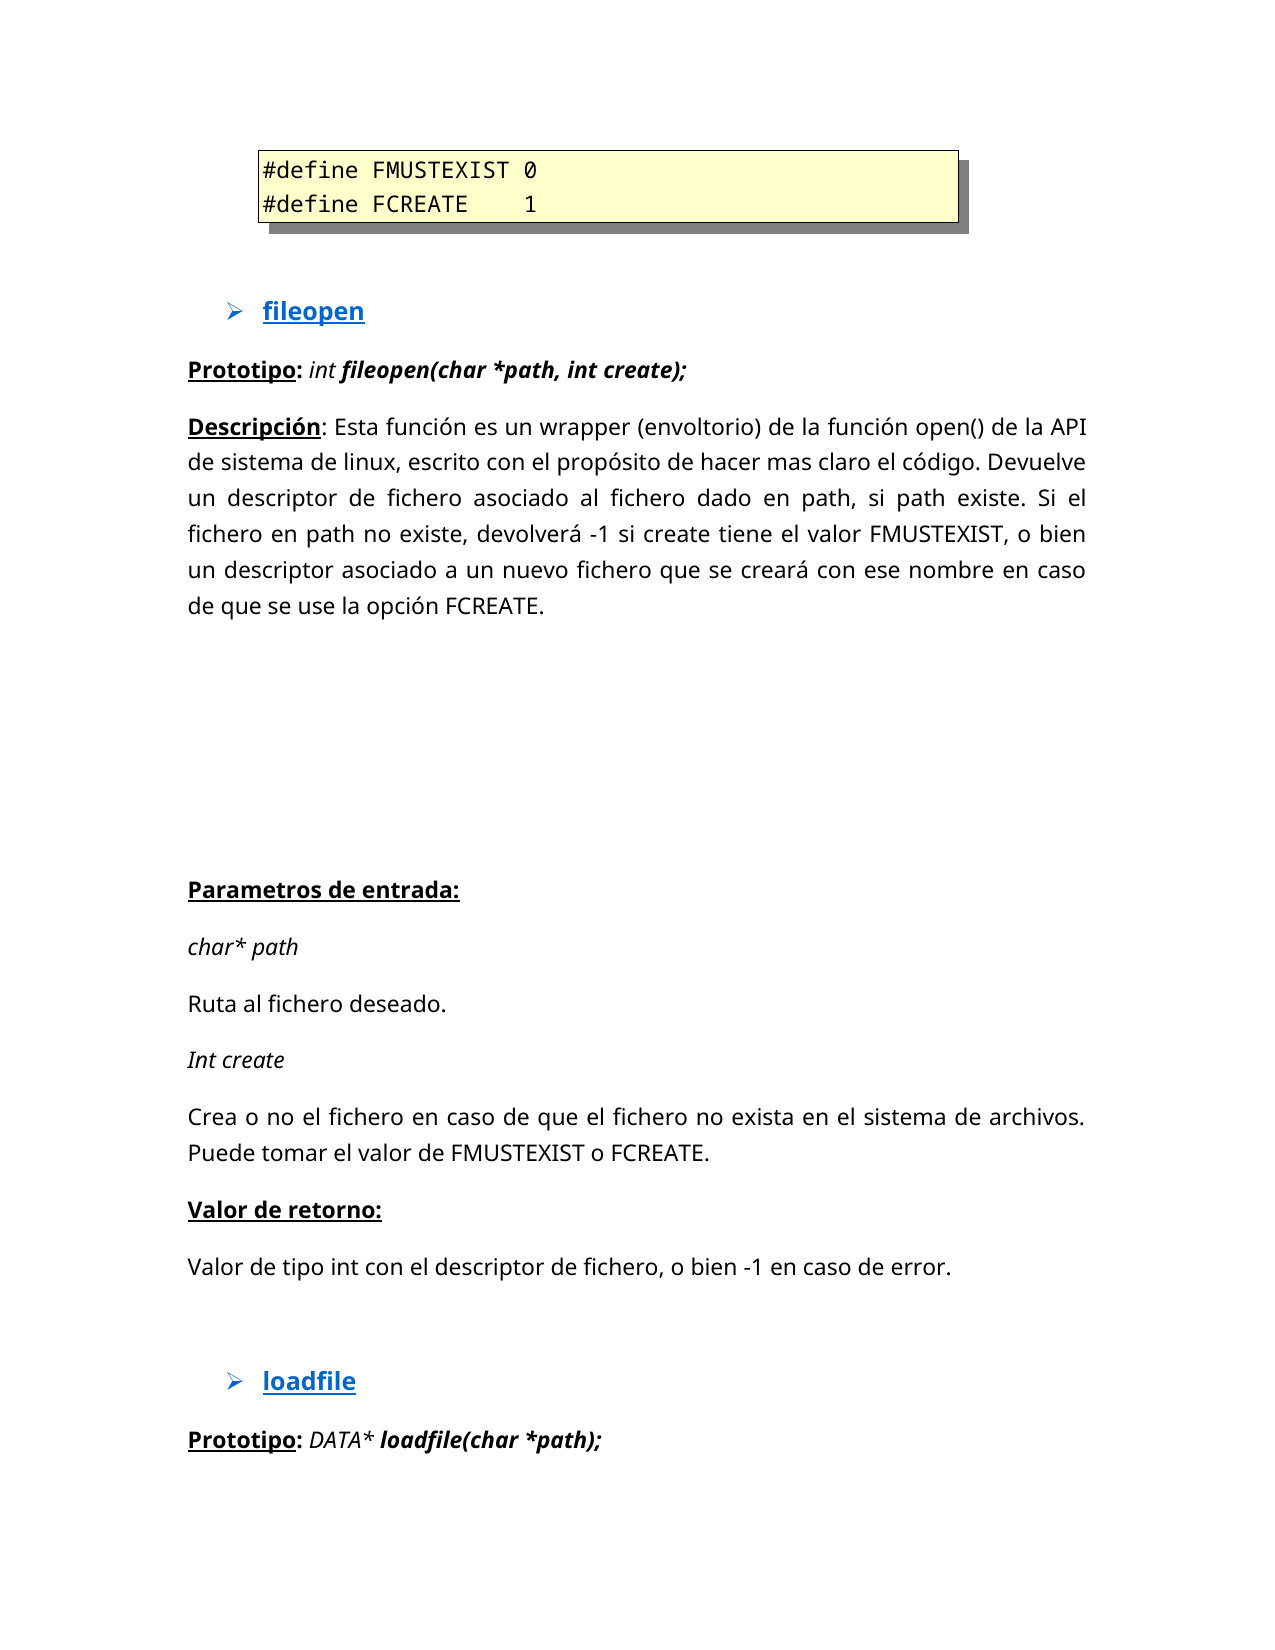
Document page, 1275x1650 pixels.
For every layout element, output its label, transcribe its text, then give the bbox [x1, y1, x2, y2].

text #define FCREATE 1 [259, 184, 958, 222]
text Crea o no el fichero en caso de que el fichero no exista en el sistema de archivos. Puede tomar el valor de FMUSTEXIST o FCREATE. [187, 1101, 1087, 1168]
text Valor de tipo int con el descriptor de fichero, o bien -1 en caso de error. [187, 1251, 1087, 1282]
text Prototipo: int fileopen(char *path, int create); [187, 354, 1087, 385]
list loadfile [225, 1364, 1087, 1398]
text Descripción: Esta función es un wrapper (envoltorio) de la función open() de la API de sistema de linux, escrito con el propósito de hacer mas claro el código. Devuelve un descriptor de fichero asociado al fichero dado en path, si path existe. Si el fichero en path no existe, devolverá -1 si create tiene el valor FMUSTEXIST, o bien un descriptor asociado a un nuevo fichero que se creará con ese nombre en caso de que se use la opción FCREATE. [187, 410, 1087, 621]
text Int create [187, 1044, 1087, 1076]
text Prototipo: DATA* loadfile(char *path); [187, 1424, 1087, 1455]
list fileopen [225, 294, 1087, 328]
text Ruta al fichero deseado. [187, 987, 1087, 1019]
text char* path [187, 931, 1087, 962]
text #define FMUSTEXIST 0 [259, 151, 958, 184]
text Valor de retorno: [187, 1194, 1087, 1225]
text Parametros de entrada: [187, 874, 1087, 905]
